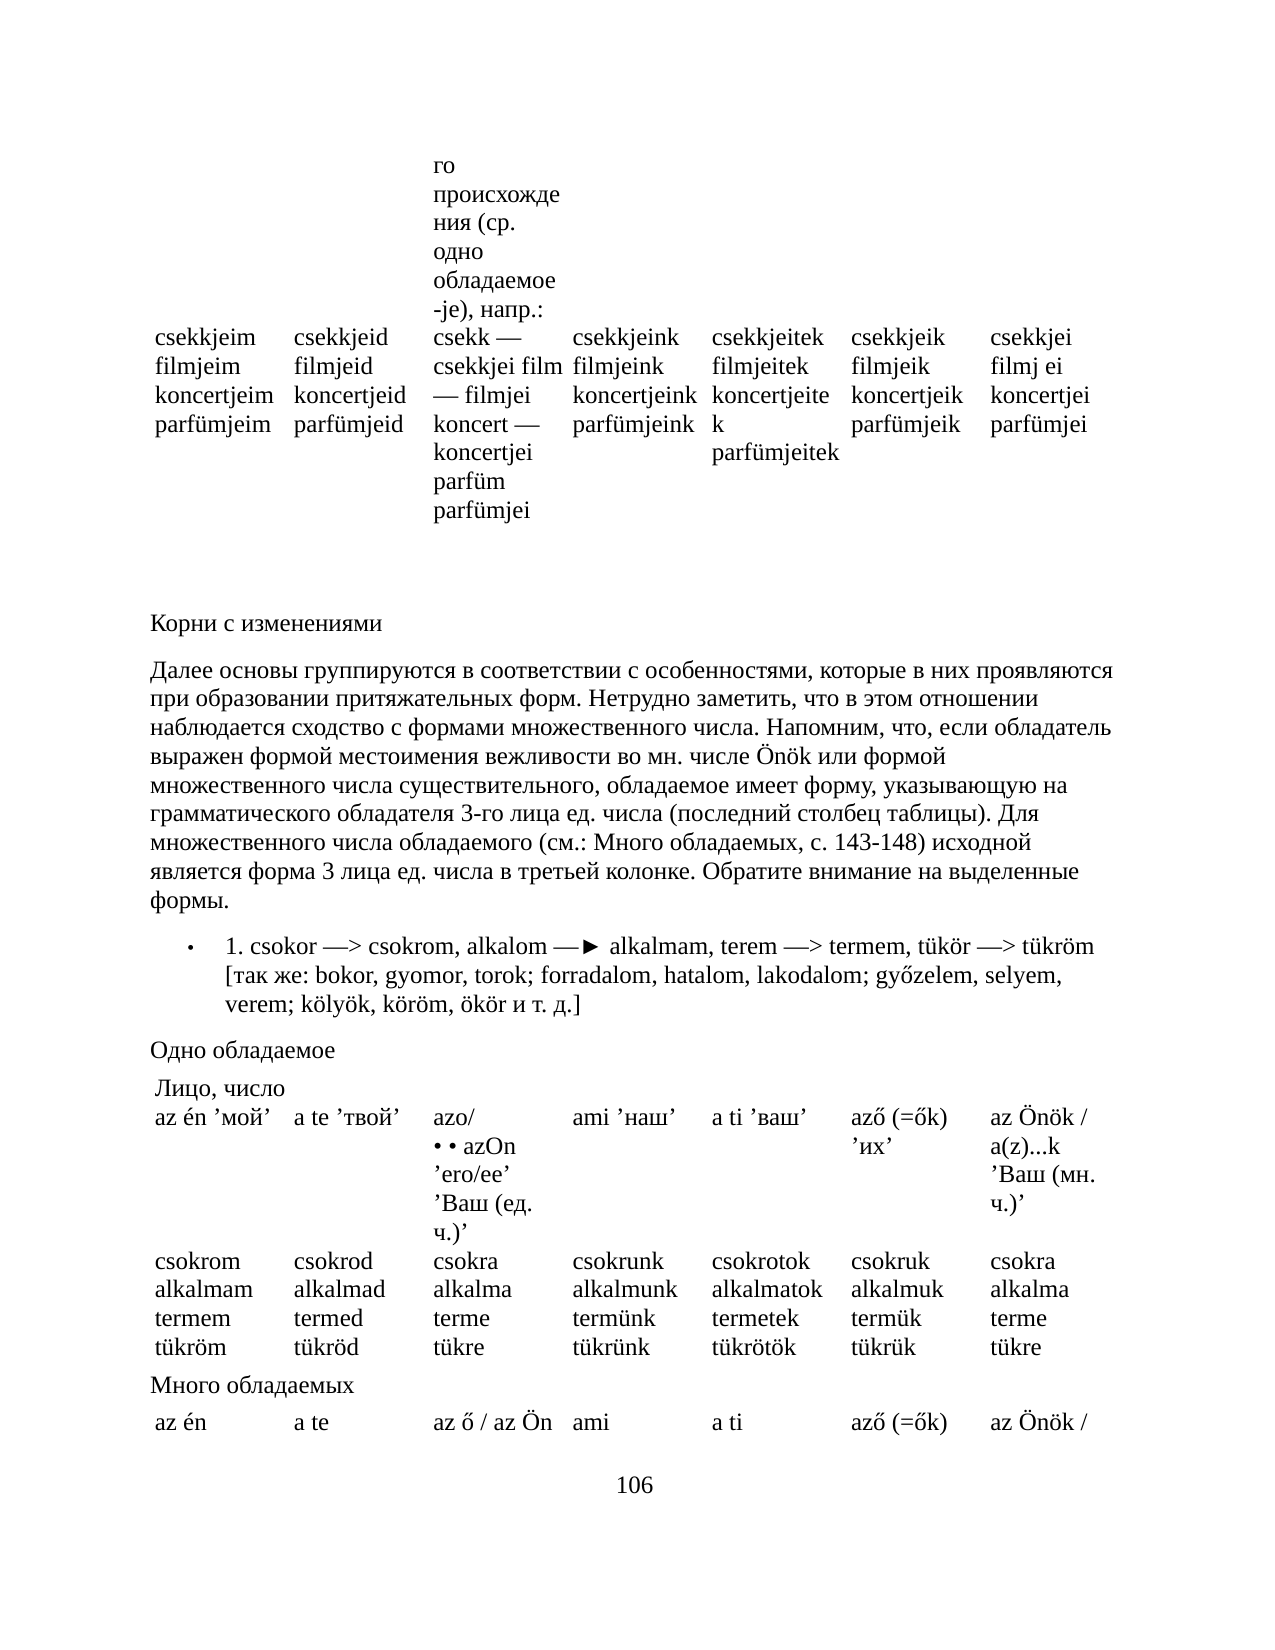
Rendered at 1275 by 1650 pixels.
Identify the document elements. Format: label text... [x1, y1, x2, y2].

table_header aző (=ők) [846, 1408, 986, 1436]
table_cell csekk — csekkjei film — filmjei koncert — koncertjei parfüm parfümjei [429, 323, 568, 524]
table_cell csekkjeitek filmjeitek koncertjeitek parfümjeitek [707, 323, 846, 524]
table_cell [568, 150, 707, 322]
table_cell termünk [568, 1303, 707, 1332]
table_cell csekkjeink filmjeink koncertjeink parfümjeink [568, 323, 707, 524]
table_cell ami ’наш’ [568, 1102, 707, 1246]
table_cell azo/ • • azOn ’ero/ee’ ’Ваш (ед. ч.)’ [429, 1102, 568, 1246]
table_cell a te ’твой’ [289, 1102, 428, 1246]
table_cell aző (=ők) ’их’ [846, 1102, 986, 1246]
table_cell csekkjeim filmjeim koncertjeim parfümjeim [150, 323, 289, 524]
text Одно обладаемое [150, 1036, 1125, 1064]
table_cell csekkjei filmj ei koncertjei parfümjei [986, 323, 1125, 524]
table_cell tükre [986, 1332, 1125, 1361]
table_cell tükröd [289, 1332, 428, 1361]
table_cell alkalmad [289, 1275, 428, 1303]
table_cell csokrod [289, 1246, 428, 1274]
table_cell alkalmam [150, 1275, 289, 1303]
table_cell alkalmuk [846, 1275, 986, 1303]
table_cell termetek [707, 1303, 846, 1332]
table_cell csokrotok [707, 1246, 846, 1274]
table_cell az Önök / a(z)...k ’Ваш (мн. ч.)’ [986, 1102, 1125, 1246]
table_cell [150, 150, 289, 322]
table_cell tükröm [150, 1332, 289, 1361]
text Далее основы группируются в соответствии с особенностями, которые в них проявляются при образовании притяжательных форм. Нетрудно заметить, что в этом отношении наблюдается сходство с формами множественного числа. Напомним, что, если обладатель выражен формой местоимения вежливости во мн. числе Önök или формой множественного числа существительного, обладаемое имеет форму, указывающую на грамматического обладателя 3-го лица ед. числа (последний столбец таблицы). Для множественного числа обладаемого (см.: Много обладаемых, с. 143-148) исходной является форма 3 лица ед. числа в третьей колонке. Обратите внимание на выделенные формы. [150, 655, 1125, 913]
text Много обладаемых [150, 1370, 1125, 1398]
table_cell [707, 150, 846, 322]
table_cell csokruk [846, 1246, 986, 1274]
table_cell alkalma [429, 1275, 568, 1303]
table_cell [986, 150, 1125, 322]
table_cell [289, 150, 428, 322]
table_cell alkalmunk [568, 1275, 707, 1303]
table_cell terme [986, 1303, 1125, 1332]
table_cell alkalmatok [707, 1275, 846, 1303]
table_cell csokrom [150, 1246, 289, 1274]
table_cell csekkjeik filmjeik koncertjeik parfümjeik [846, 323, 986, 524]
table_cell alkalma [986, 1275, 1125, 1303]
table_cell csekkjeid filmjeid koncertjeid parfümjeid [289, 323, 428, 524]
table_header a ti [707, 1408, 846, 1436]
table_cell го происхождения (ср. одно обладаемое -je), напр.: [429, 150, 568, 322]
table_cell a ti ’ваш’ [707, 1102, 846, 1246]
table_header az ő / az Ön [429, 1408, 568, 1436]
table_cell csokra [429, 1246, 568, 1274]
table_cell tükrötök [707, 1332, 846, 1361]
table_cell terme [429, 1303, 568, 1332]
text Корни с изменениями [150, 608, 1125, 637]
table_header ami [568, 1408, 707, 1436]
table_cell tükrük [846, 1332, 986, 1361]
table_cell [846, 150, 986, 322]
table_cell termem [150, 1303, 289, 1332]
table_cell termed [289, 1303, 428, 1332]
table_header Лицо, число [150, 1073, 1125, 1102]
table_cell az én ’мой’ [150, 1102, 289, 1246]
table_cell tükre [429, 1332, 568, 1361]
table_header az én [150, 1408, 289, 1436]
table_cell csokra [986, 1246, 1125, 1274]
table_cell tükrünk [568, 1332, 707, 1361]
table_header az Önök / [986, 1408, 1125, 1436]
table_cell termük [846, 1303, 986, 1332]
table_header a te [289, 1408, 428, 1436]
table_cell csokrunk [568, 1246, 707, 1274]
list 1. csokor —> csokrom, alkalom —► alkalmam, terem —> termem, tükör —> tükröm [так же: bokor, gyomor, torok; forradalom, hatalom, lakodalom; győzelem, selyem, verem; kölyök, köröm, ökör и т. д.] [187, 931, 1125, 1018]
